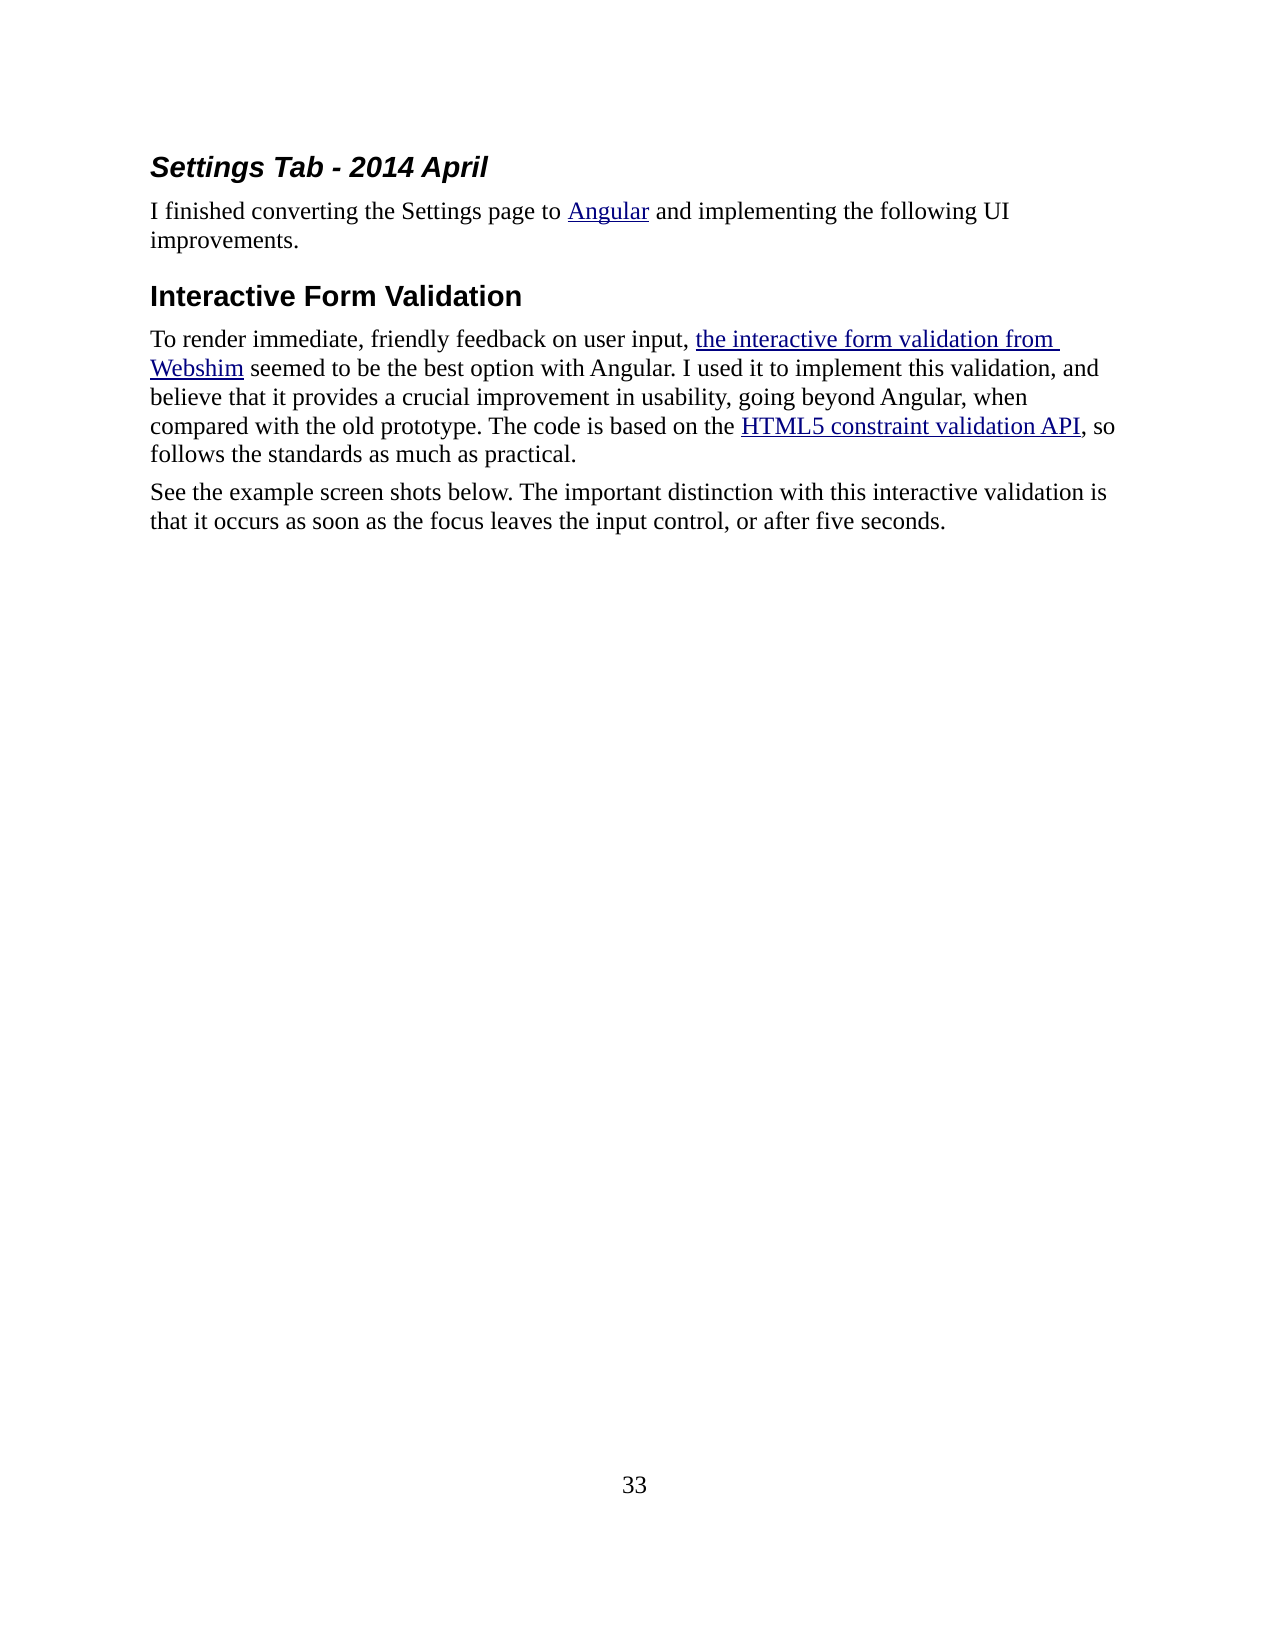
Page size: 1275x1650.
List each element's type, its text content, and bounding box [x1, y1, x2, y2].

subtitle Settings Tab - 2014 April [150, 150, 1125, 183]
text I finished converting the Settings page to Angular and implementing the following UI improvements. [150, 196, 1125, 253]
text To render immediate, friendly feedback on user input, the interactive form validation from Webshim seemed to be the best option with Angular. I used it to implement this validation, and believe that it provides a crucial improvement in usability, going beyond Angular, when compared with the old prototype. The code is based on the HTML5 constraint validation API, so follows the standards as much as practical. [150, 324, 1125, 468]
subtitle Interactive Form Validation [150, 278, 1125, 312]
text See the example screen shots below. The important distinction with this interactive validation is that it occurs as soon as the focus leaves the input control, or after five seconds. [150, 477, 1125, 535]
